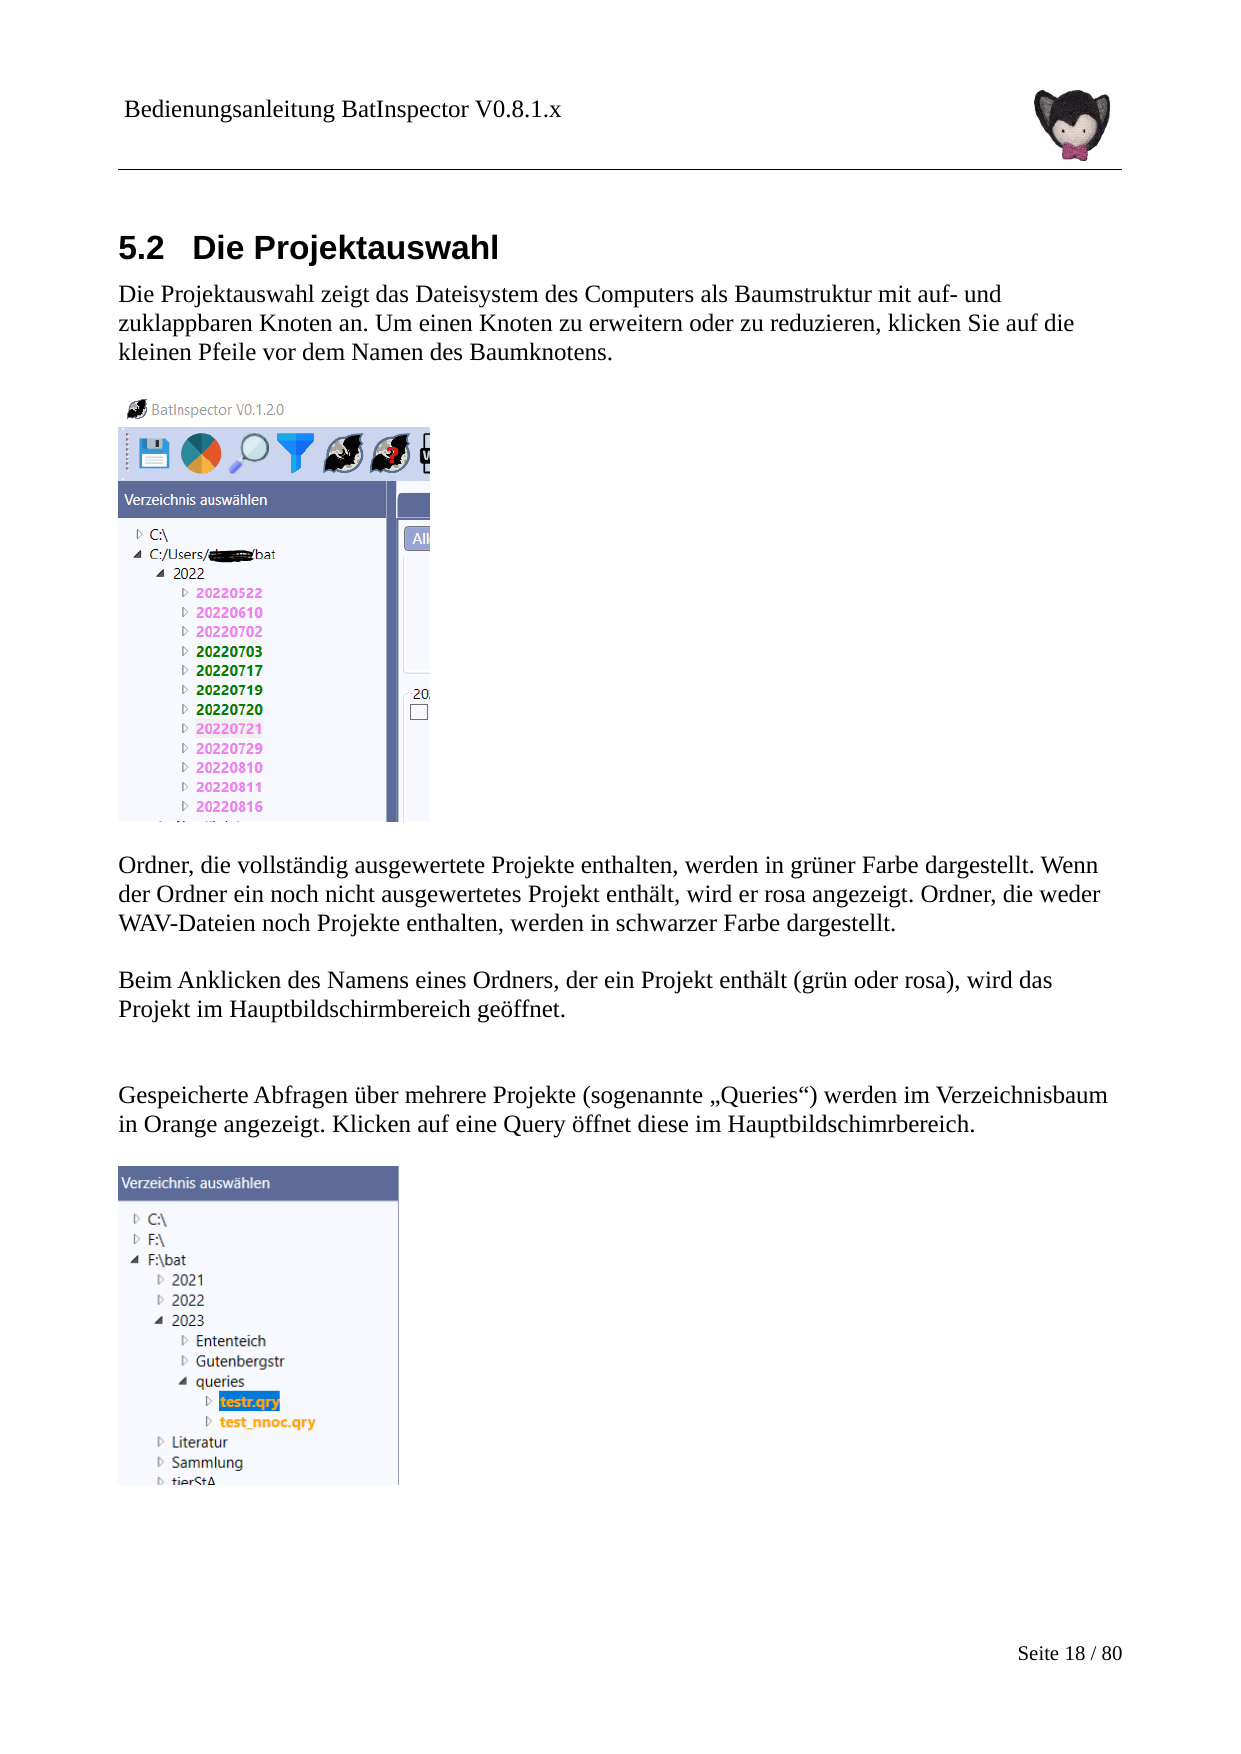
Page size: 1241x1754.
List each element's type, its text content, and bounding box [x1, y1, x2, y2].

text Gespeicherte Abfragen über mehrere Projekte (sogenannte „Queries“) werden im Verzeichnisbaum in Orange angezeigt. Klicken auf eine Query öffnet diese im Hauptbildschimrbereich. [118, 1080, 1122, 1138]
picture [1030, 80, 1119, 169]
picture [118, 1166, 399, 1485]
picture [118, 394, 430, 822]
text Beim Anklicken des Namens eines Ordners, der ein Projekt enthält (grün oder rosa), wird das Projekt im Hauptbildschirmbereich geöffnet. [118, 965, 1122, 1023]
text Die Projektauswahl zeigt das Dateisystem des Computers als Baumstruktur mit auf- und zuklappbaren Knoten an. Um einen Knoten zu erweitern oder zu reduzieren, klicken Sie auf die kleinen Pfeile vor dem Namen des Baumknotens. [118, 279, 1122, 366]
text Ordner, die vollständig ausgewertete Projekte enthalten, werden in grüner Farbe dargestellt. Wenn der Ordner ein noch nicht ausgewertetes Projekt enthält, wird er rosa angezeigt. Ordner, die weder WAV-Dateien noch Projekte enthalten, werden in schwarzer Farbe dargestellt. [118, 850, 1122, 936]
subtitle Die Projektauswahl [118, 228, 1122, 267]
